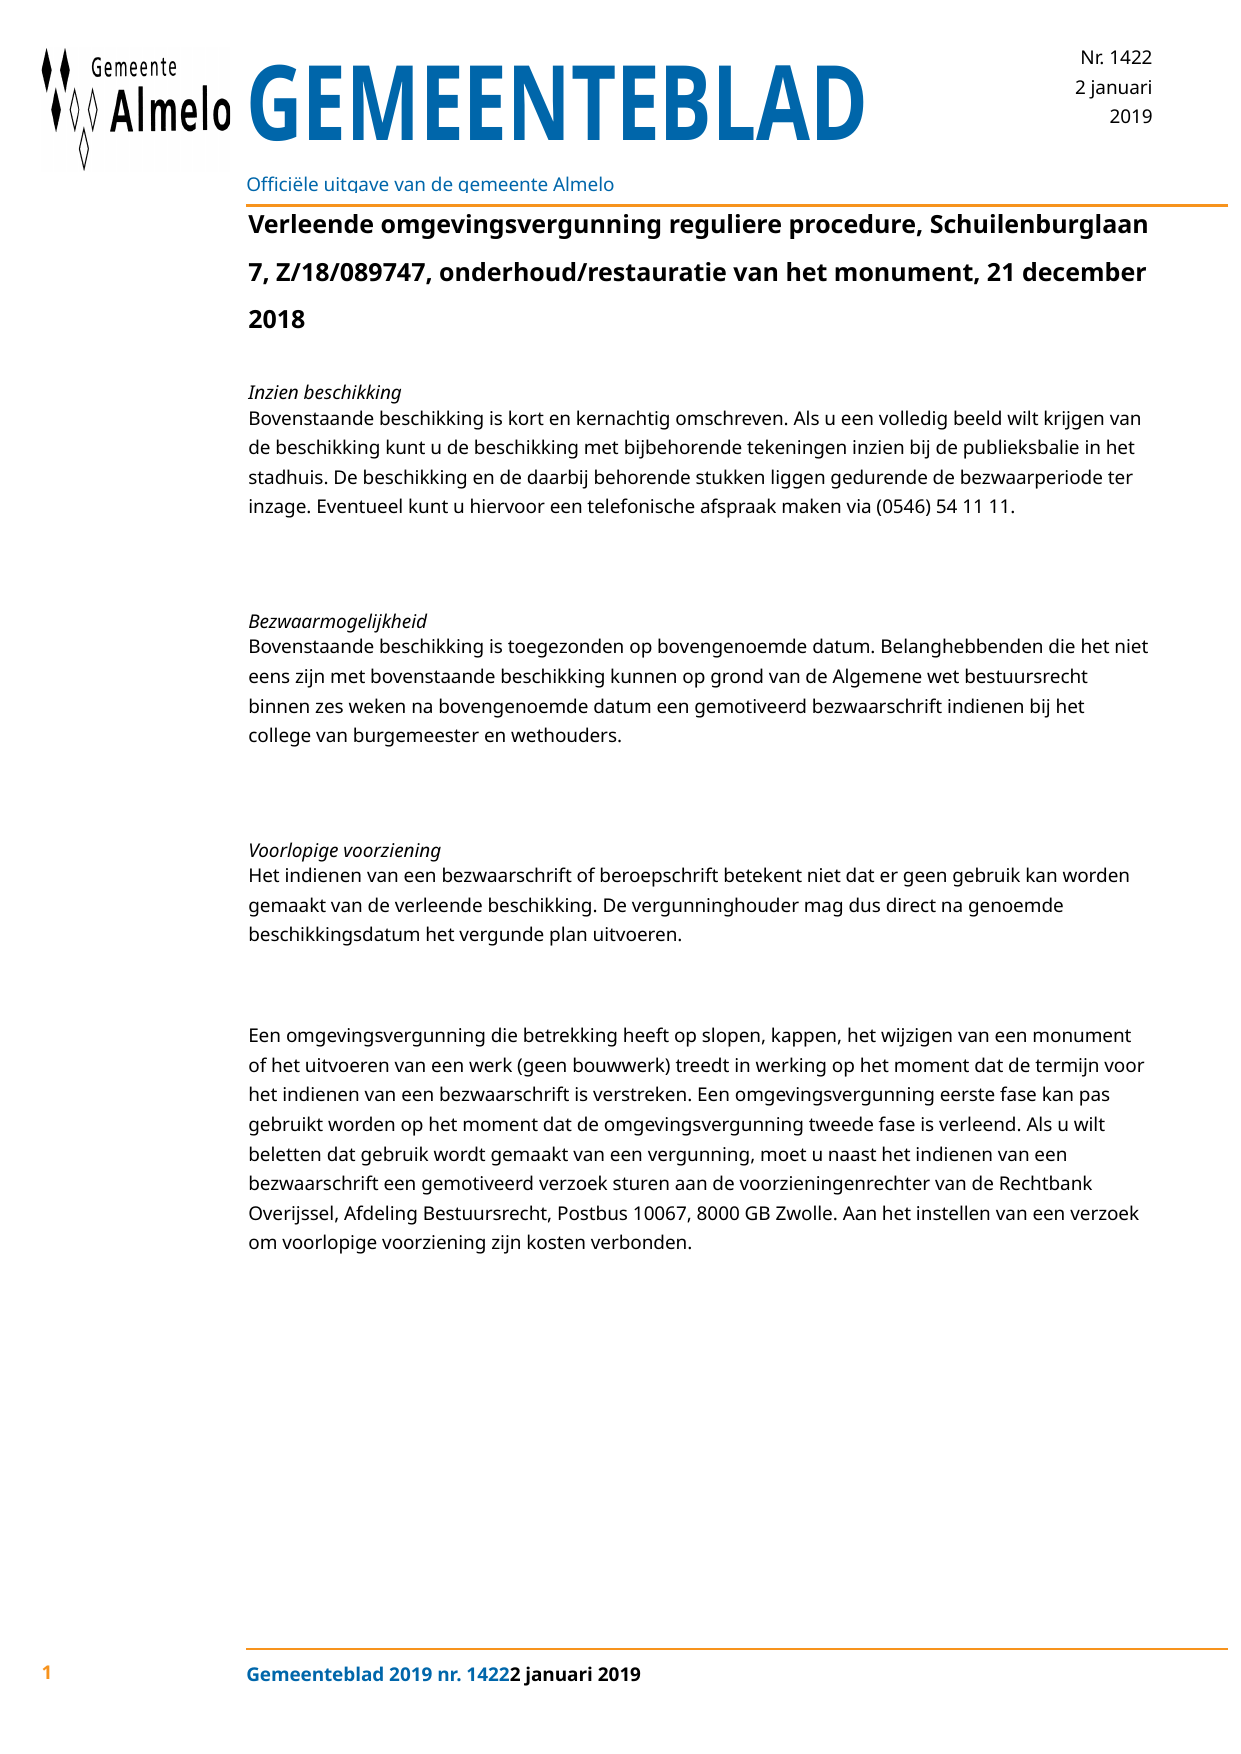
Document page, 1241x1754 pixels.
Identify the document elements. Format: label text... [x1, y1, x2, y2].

text Voorlopige voorziening [248, 837, 1152, 862]
text Inzien beschikking [248, 379, 1152, 405]
text Een omgevingsvergunning die betrekking heeft op slopen, kappen, het wijzigen van een monument of het uitvoeren van een werk (geen bouwwerk) treedt in werking op het moment dat de termijn voor het indienen van een bezwaarschrift is verstreken. Een omgevingsvergunning eerste fase kan pas gebruikt worden op het moment dat de omgevingsvergunning tweede fase is verleend. Als u wilt beletten dat gebruik wordt gemaakt van een vergunning, moet u naast het indienen van een bezwaarschrift een gemotiveerd verzoek sturen aan de voorzieningenrechter van de Rechtbank Overijssel, Afdeling Bestuursrecht, Postbus 10067, 8000 GB Zwolle. Aan het instellen van een verzoek om voorlopige voorziening zijn kosten verbonden. [248, 1022, 1152, 1255]
picture [41, 47, 231, 172]
text Bovenstaande beschikking is toegezonden op bovengenoemde datum. Belanghebbenden die het niet eens zijn met bovenstaande beschikking kunnen op grond van de Algemene wet bestuursrecht binnen zes weken na bovengenoemde datum een gemotiveerd bezwaarschrift indienen bij het college van burgemeester en wethouders. [248, 634, 1152, 748]
text Bovenstaande beschikking is kort en kernachtig omschreven. Als u een volledig beeld wilt krijgen van de beschikking kunt u de beschikking met bijbehorende tekeningen inzien bij de publieksbalie in het stadhuis. De beschikking en de daarbij behorende stukken liggen gedurende de bezwaarperiode ter inzage. Eventueel kunt u hiervoor een telefonische afspraak maken via (0546) 54 11 11. [248, 405, 1152, 519]
text Verleende omgevingsvergunning reguliere procedure, Schuilenburglaan 7, Z/18/089747, onderhoud/restauratie van het monument, 21 december 2018 [248, 207, 1152, 336]
text Bezwaarmogelijkheid [248, 608, 1152, 634]
text Het indienen van een bezwaarschrift of beroepschrift betekent niet dat er geen gebruik kan worden gemaakt van de verleende beschikking. De vergunninghouder mag dus direct na genoemde beschikkingsdatum het vergunde plan uitvoeren. [248, 862, 1152, 947]
